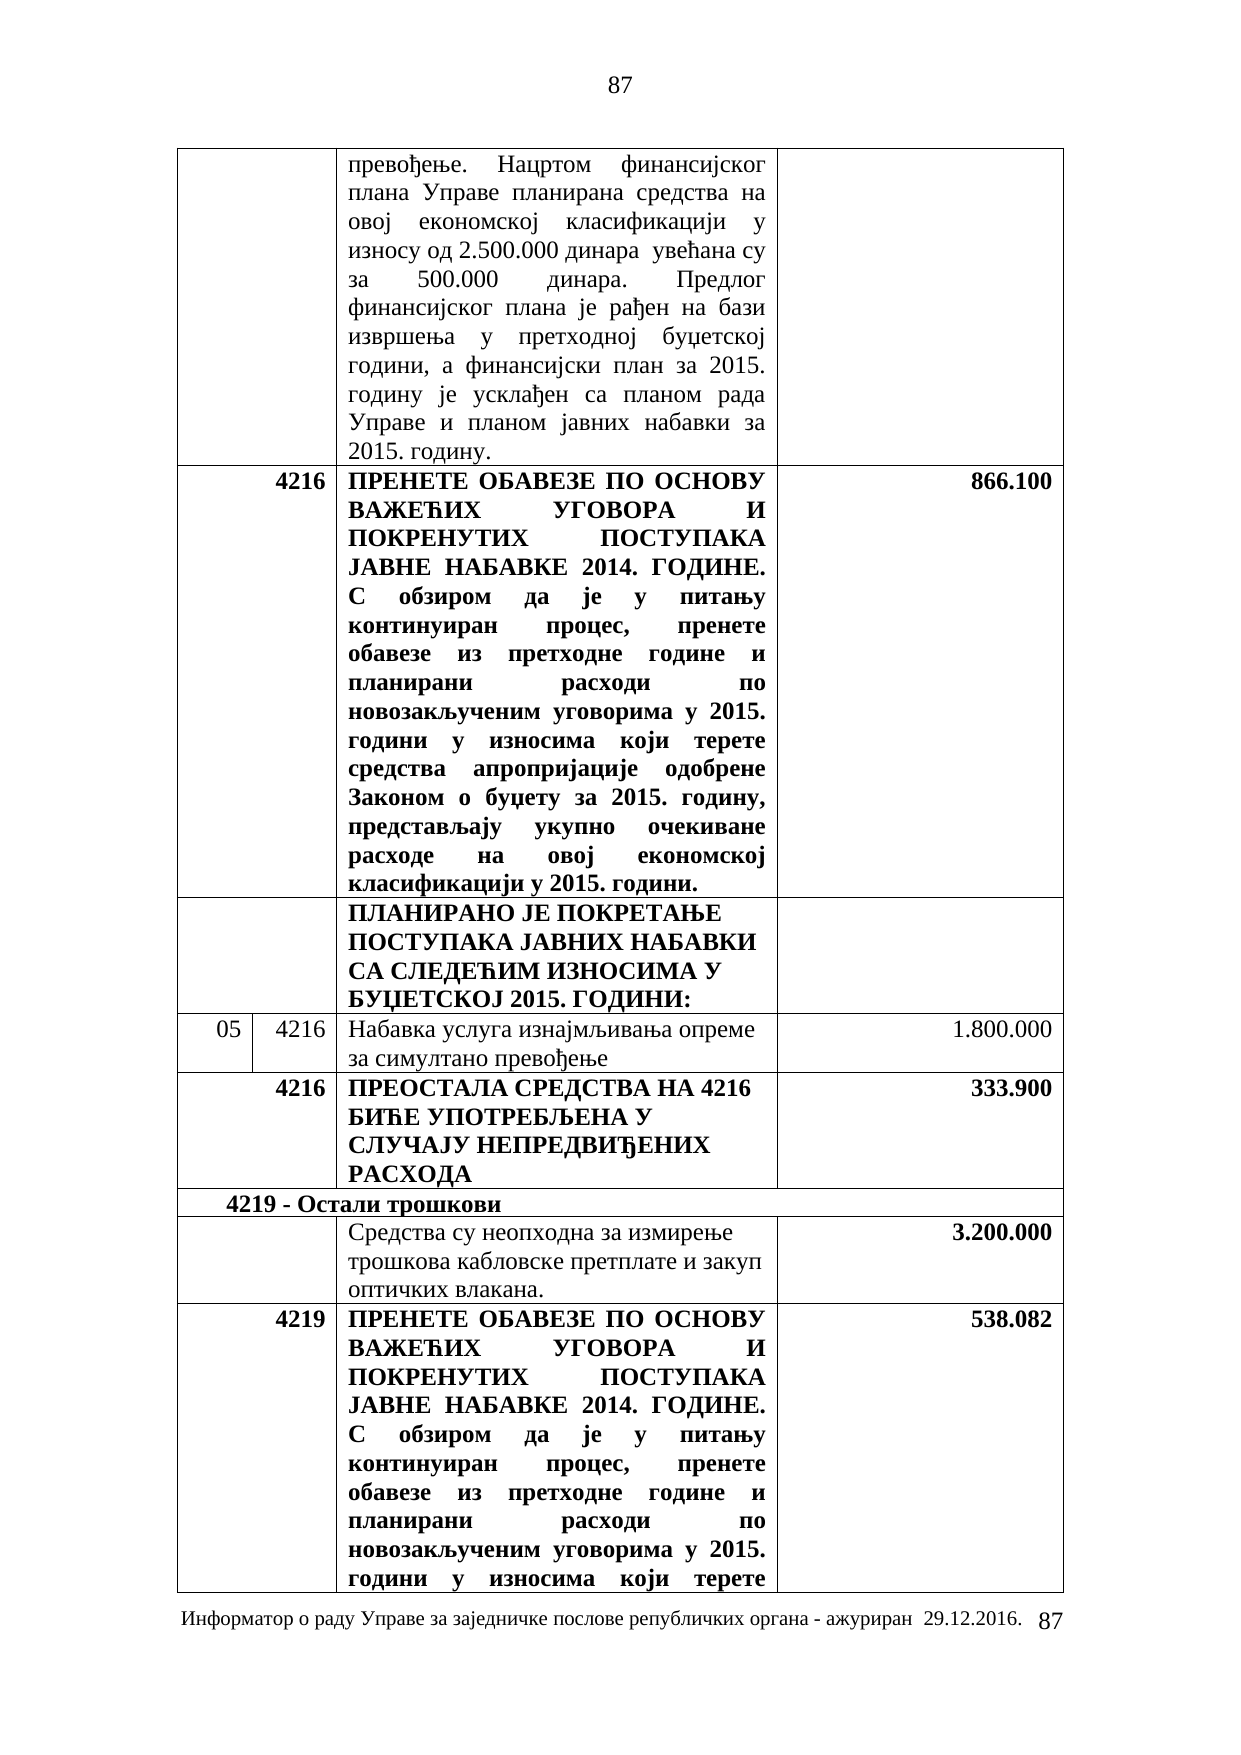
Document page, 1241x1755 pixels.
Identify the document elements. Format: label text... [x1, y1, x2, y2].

table_cell Средства су неопходна за измирење трошкова кабловске претплате и закуп оптичких влакана. [337, 1217, 777, 1303]
table_cell [778, 898, 1063, 1013]
table_cell 4216 [178, 466, 336, 897]
table_cell 333.900 [778, 1073, 1063, 1188]
table_cell 1.800.000 [778, 1014, 1063, 1072]
table_cell 3.200.000 [778, 1217, 1063, 1303]
table_cell 4219 - Остали трошкови [178, 1189, 1063, 1216]
table_cell 4216 [178, 1073, 336, 1188]
table_cell ПРЕОСТАЛА СРЕДСТВА НА 4216 БИЋЕ УПОТРЕБЉЕНА У СЛУЧАЈУ НЕПРЕДВИЂЕНИХ РАСХОДА [337, 1073, 777, 1188]
table_cell 4219 [178, 1304, 336, 1592]
table_cell [778, 149, 1063, 465]
table_cell 538.082 [778, 1304, 1063, 1592]
table_cell превођење. Нацртом финансијског плана Управе планирана средства на овој економској класификацији у износу од 2.500.000 динара увећана су за 500.000 динара. Предлог финансијског плана је рађен на бази извршења у претходној буџетској години, а финансијски план за 2015. годину је усклађен са планом рада Управе и планом јавних набавки за 2015. годину. [337, 149, 777, 465]
table_cell [178, 149, 336, 465]
table_cell ПРЕНЕТЕ ОБАВЕЗЕ ПО ОСНОВУ ВАЖЕЋИХ УГОВОРА И ПОКРЕНУТИХ ПОСТУПАКА ЈАВНЕ НАБАВКЕ 2014. ГОДИНЕ. С обзиром да је у питању континуиран процес, пренете обавезе из претходне године и планирани расходи по новозакљученим уговорима у 2015. години у износима који терете средства апропријације одобрене Законом о буџету за 2015. годину, представљају укупно очекиване расходе на овој економској класификацији у 2015. години. [337, 466, 777, 897]
table_cell Набавка услуга изнајмљивања опреме за симултано превођење [337, 1014, 777, 1072]
table_cell 4216 [253, 1014, 336, 1072]
table_cell [178, 898, 336, 1013]
table_cell ПРЕНЕТЕ ОБАВЕЗЕ ПО ОСНОВУ ВАЖЕЋИХ УГОВОРА И ПОКРЕНУТИХ ПОСТУПАКА ЈАВНЕ НАБАВКЕ 2014. ГОДИНЕ. С обзиром да је у питању континуиран процес, пренете обавезе из претходне године и планирани расходи по новозакљученим уговорима у 2015. години у износима који терете [337, 1304, 777, 1592]
table_cell 05 [178, 1014, 252, 1072]
table_cell 866.100 [778, 466, 1063, 897]
table_cell ПЛАНИРАНО ЈЕ ПОКРЕТАЊЕ ПОСТУПАКА ЈАВНИХ НАБАВКИ СА СЛЕДЕЋИМ ИЗНОСИМА У БУЏЕТСКОЈ 2015. ГОДИНИ: [337, 898, 777, 1013]
table_cell [178, 1217, 336, 1303]
